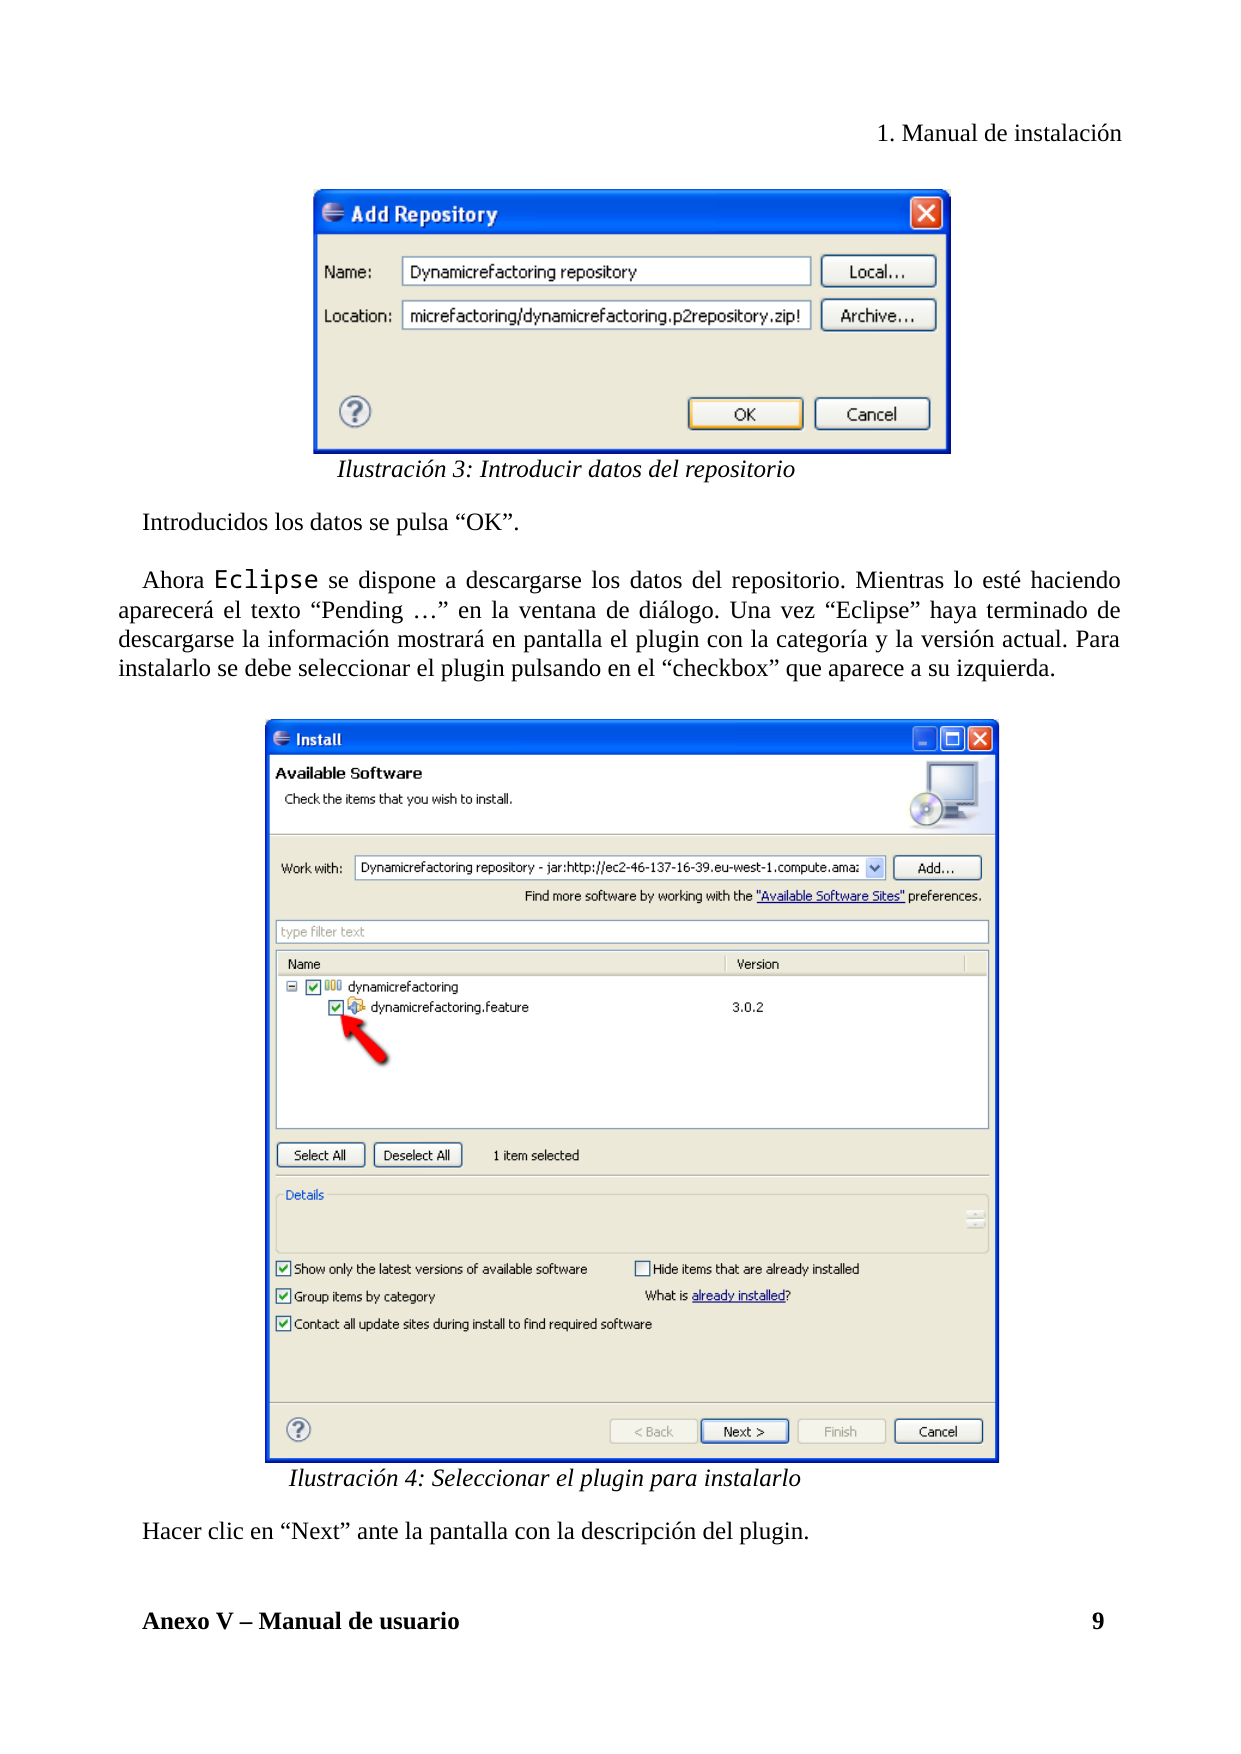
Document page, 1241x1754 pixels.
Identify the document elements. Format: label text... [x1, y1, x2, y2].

text Ilustración 3: Introducir datos del repositorio [313, 454, 951, 482]
list Hacer clic en “Next” ante la pantalla con la descripción del plugin. [118, 1516, 1122, 1545]
text Ilustración 4: Seleccionar el plugin para instalarlo [265, 1463, 999, 1491]
list Ahora Eclipse se dispone a descargarse los datos del repositorio. Mientras lo esté haciendo aparecerá el texto “Pending …” en la ventana de diálogo. Una vez “Eclipse” haya terminado de descargarse la información mostrará en pantalla el plugin con la categoría y la versión actual. Para instalarlo se debe seleccionar el plugin pulsando en el “checkbox” que aparece a su izquierda. [118, 561, 1122, 682]
list Introducidos los datos se pulsa “OK”. [118, 507, 1122, 536]
picture [313, 189, 951, 454]
picture [265, 719, 1000, 1463]
